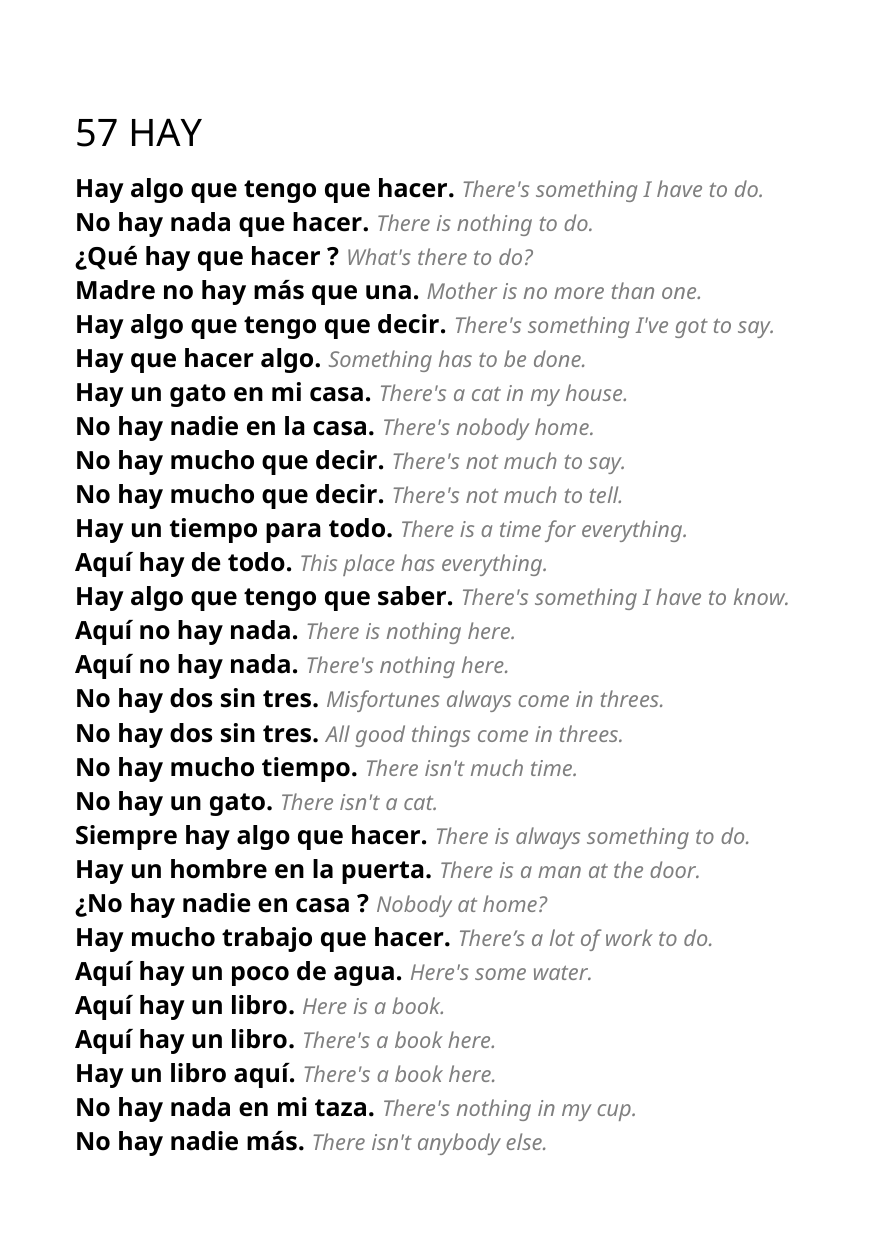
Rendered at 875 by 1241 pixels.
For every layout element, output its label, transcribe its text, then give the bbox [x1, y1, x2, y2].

text Aquí no hay nada. There is nothing here. [75, 613, 799, 647]
text No hay nadie en la casa. There's nobody home. [75, 409, 799, 443]
subtitle 57 HAY [75, 106, 799, 158]
text No hay mucho que decir. There's not much to tell. [75, 477, 799, 511]
text Aquí hay un libro. There's a book here. [75, 1022, 799, 1056]
text Hay un tiempo para todo. There is a time for everything. [75, 511, 799, 545]
text No hay mucho que decir. There's not much to say. [75, 443, 799, 477]
text Siempre hay algo que hacer. There is always something to do. [75, 817, 799, 851]
text Madre no hay más que una. Mother is no more than one. [75, 272, 799, 306]
text No hay nadie más. There isn't anybody else. [75, 1124, 799, 1158]
text No hay nada que hacer. There is nothing to do. [75, 204, 799, 238]
text Aquí hay un libro. Here is a book. [75, 988, 799, 1022]
text No hay un gato. There isn't a cat. [75, 783, 799, 817]
text Hay algo que tengo que decir. There's something I've got to say. [75, 306, 799, 341]
text Aquí hay un poco de agua. Here's some water. [75, 954, 799, 988]
text Aquí no hay nada. There's nothing here. [75, 647, 799, 681]
text ¿Qué hay que hacer ? What's there to do? [75, 238, 799, 272]
text Hay un hombre en la puerta. There is a man at the door. [75, 851, 799, 886]
text ¿No hay nadie en casa ? Nobody at home? [75, 886, 799, 919]
text Hay un libro aquí. There's a book here. [75, 1056, 799, 1090]
text Hay algo que tengo que hacer. There's something I have to do. [75, 170, 799, 204]
text Aquí hay de todo. This place has everything. [75, 545, 799, 579]
text Hay algo que tengo que saber. There's something I have to know. [75, 579, 799, 613]
text Hay un gato en mi casa. There's a cat in my house. [75, 374, 799, 409]
text Hay que hacer algo. Something has to be done. [75, 341, 799, 374]
text No hay nada en mi taza. There's nothing in my cup. [75, 1090, 799, 1124]
text No hay dos sin tres. Misfortunes always come in threes. [75, 681, 799, 715]
text No hay dos sin tres. All good things come in threes. [75, 715, 799, 749]
text No hay mucho tiempo. There isn't much time. [75, 749, 799, 783]
text Hay mucho trabajo que hacer. There’s a lot of work to do. [75, 919, 799, 954]
